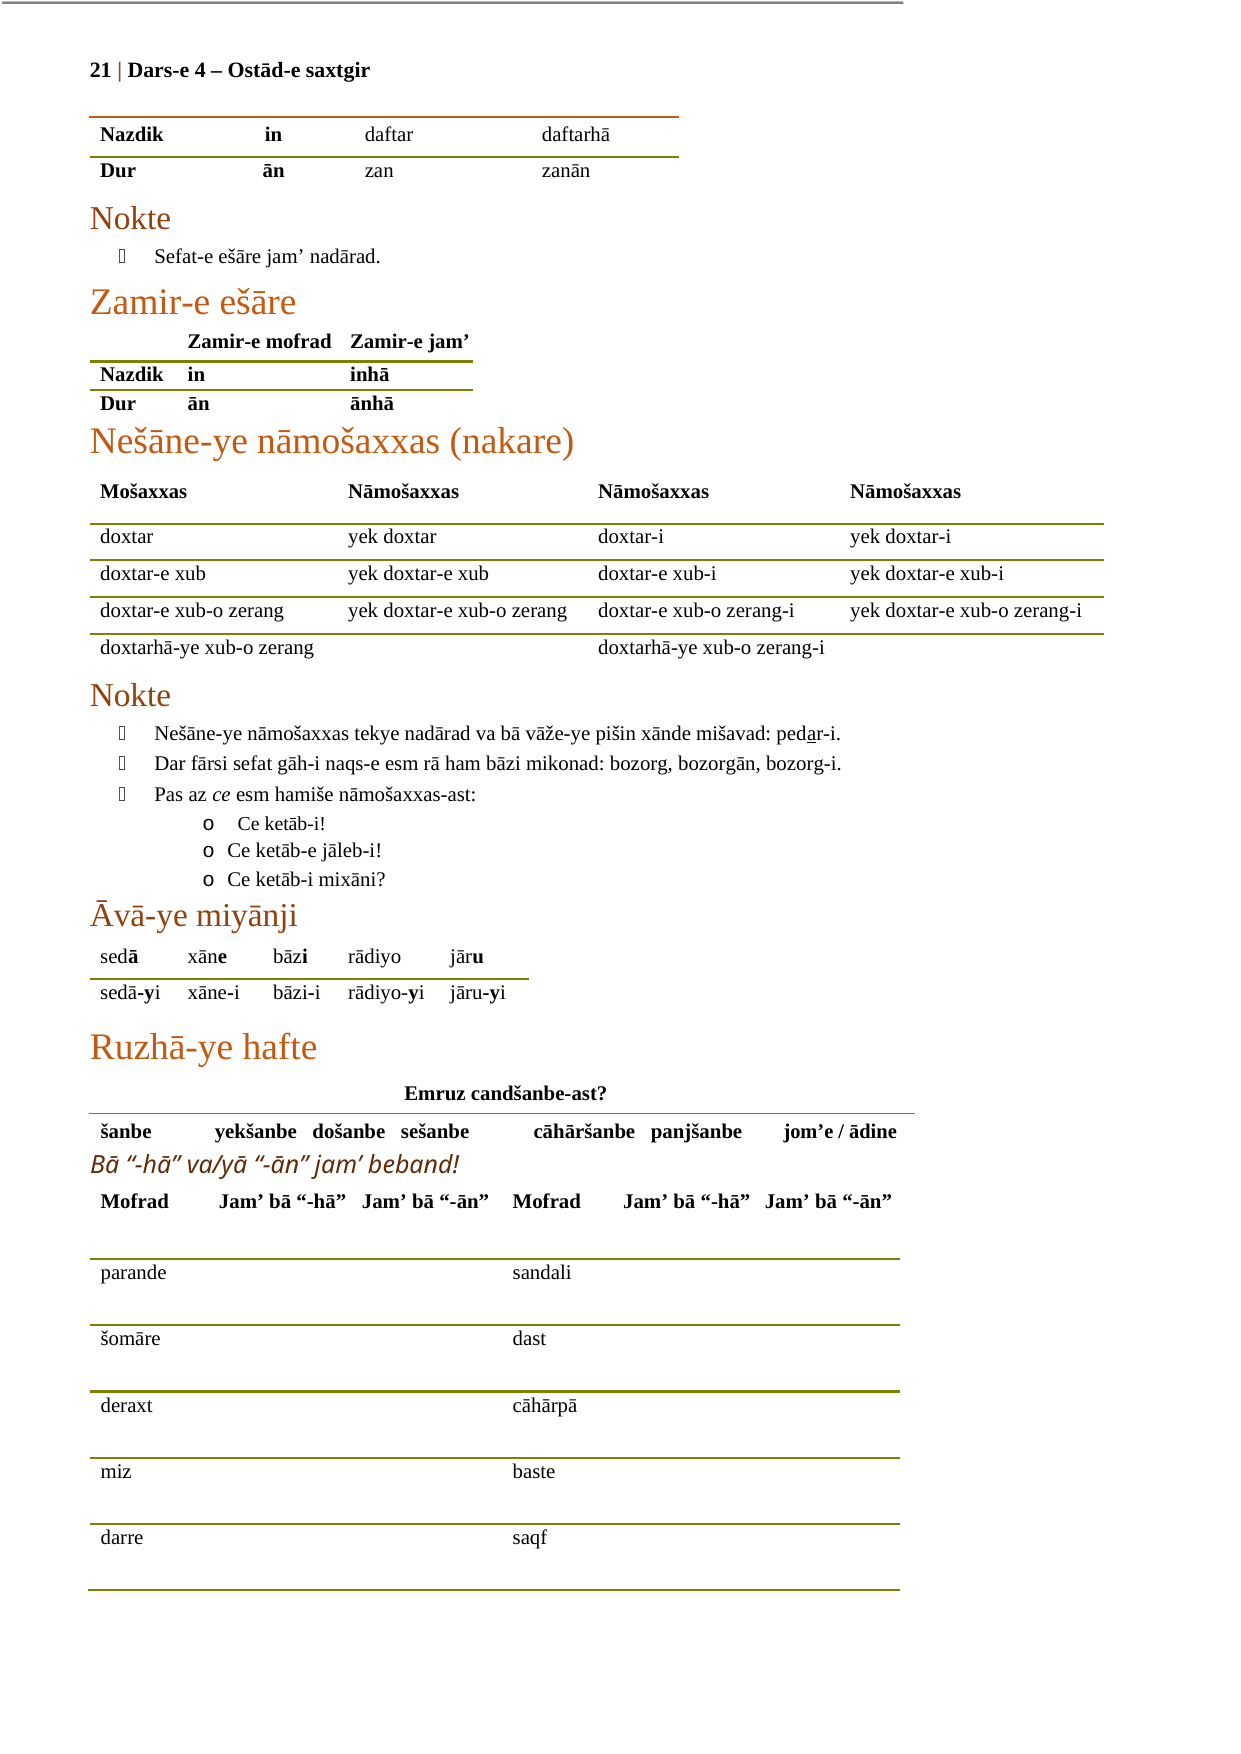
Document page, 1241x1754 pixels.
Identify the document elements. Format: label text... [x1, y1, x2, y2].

table_cell [194, 1326, 508, 1362]
table_cell in [188, 363, 335, 389]
table_cell [838, 554, 1104, 559]
text Āvā‐ye miyānji [89, 896, 1105, 934]
table_cell [435, 972, 529, 978]
table_cell [602, 1234, 758, 1258]
table_cell doxtar [90, 525, 187, 553]
table_cell [90, 517, 187, 522]
text Emruz candšanbe‐ast? [404, 1081, 1105, 1105]
table_cell [256, 972, 333, 978]
table_cell [602, 1296, 758, 1324]
table_cell doxtar‐i [590, 525, 837, 553]
table_header bāzi [256, 944, 333, 972]
table_cell [335, 517, 589, 522]
table_cell yek doxtar‐e xub‐o zerang‐i [838, 598, 1104, 627]
table_cell doxtarhā‐ye xub‐o zerang‐i [590, 635, 837, 664]
table_cell saqf [508, 1525, 602, 1560]
table_cell [325, 150, 479, 156]
table_header Zamir‐e mofrad [188, 329, 335, 357]
table_cell Mofrad [90, 1189, 194, 1233]
table_cell [90, 972, 175, 978]
table_cell [602, 1494, 758, 1523]
list Pas az ce esm hamiše nāmošaxxas‐ast: [118, 782, 1105, 806]
table_cell [758, 1234, 900, 1258]
table_cell [335, 590, 589, 596]
table_cell Nāmošaxxas [335, 480, 589, 517]
list Nešāne‐ye nāmošaxxas tekye nadārad va bā vāže‐ye pišin xānde mišavad: pedar‐i. [118, 721, 1105, 745]
text Nokte [89, 198, 1105, 237]
table_cell xāne‐i [175, 980, 256, 1009]
table_cell [473, 357, 589, 389]
table_cell [590, 517, 837, 522]
table_cell [508, 1362, 602, 1390]
table_cell [90, 1362, 194, 1390]
table_cell doxtar‐e xub‐o zerang‐i [590, 598, 837, 627]
table_cell [335, 627, 473, 633]
table_header xāne [175, 944, 256, 972]
table_cell [838, 389, 1104, 418]
table_cell doxtarhā‐ye xub‐o zerang [90, 635, 335, 664]
table_header Zamir‐e jam’ [335, 329, 589, 357]
table_cell parande [90, 1260, 194, 1296]
table_cell [838, 635, 1104, 664]
table_header daftarhā [479, 122, 679, 150]
table_cell doxtar‐e xub‐i [590, 561, 837, 590]
table_cell yek doxtar‐i [838, 525, 1104, 553]
table_cell ān [188, 391, 335, 418]
table_cell [194, 1459, 508, 1494]
table_cell darre [90, 1525, 194, 1560]
table_cell [175, 972, 256, 978]
table_header [90, 329, 187, 357]
table_cell [194, 1494, 508, 1523]
table_cell Jam’ bā “‐ān” [758, 1189, 900, 1233]
table_cell [194, 1362, 508, 1390]
table_header rādiyo [333, 944, 435, 972]
table_cell Nešāne‐ye nāmošaxxas (nakare) [90, 419, 589, 479]
table_cell [473, 627, 589, 633]
table_cell zanān [479, 158, 679, 187]
table_cell ān [210, 158, 325, 187]
table_cell [90, 150, 210, 156]
table_cell [602, 1459, 758, 1494]
table_cell [194, 1393, 508, 1428]
table_cell [508, 1234, 602, 1258]
table_header jom’e / ādine [758, 1119, 900, 1146]
table_cell zan [325, 158, 479, 187]
table_cell [758, 1362, 900, 1390]
table_cell [188, 480, 335, 517]
table_cell [590, 627, 837, 633]
table_cell [194, 1260, 508, 1296]
table_cell [90, 590, 335, 596]
table_cell [90, 1234, 194, 1258]
table_cell ānhā [335, 391, 473, 418]
table_cell yek doxtar‐e xub‐i [838, 561, 1104, 590]
table_cell baste [508, 1459, 602, 1494]
table_header Nazdik [90, 122, 210, 150]
table_cell [188, 525, 335, 553]
table_cell doxtar‐e xub‐o zerang [90, 598, 335, 627]
table_header daftar [325, 122, 479, 150]
table_cell yek doxtar‐e xub [335, 561, 589, 590]
table_cell [508, 1146, 602, 1189]
table_cell [602, 1525, 758, 1560]
table_cell [194, 1296, 508, 1324]
table_cell [758, 1560, 900, 1589]
table_cell [210, 150, 325, 156]
text [0, 0, 905, 6]
table_cell bāzi‐i [256, 980, 333, 1009]
table_cell cāhārpā [508, 1393, 602, 1428]
list Dar fārsi sefat gāh‐i naqs‐e esm rā ham bāzi mikonad: bozorg, bozorgān, bozorg‐i. [118, 751, 1105, 775]
text o Ce ketāb‐i! [202, 812, 1105, 837]
table_cell [194, 1428, 508, 1457]
table_cell [758, 1326, 900, 1362]
table_cell [602, 1560, 758, 1589]
table_cell sedā‐yi [90, 980, 175, 1009]
table_cell [90, 1296, 194, 1324]
table_cell Nāmošaxxas [838, 480, 1104, 517]
table_cell [90, 1560, 194, 1589]
text 21 | Dars‐e 4 – Ostād‐e saxtgir [89, 57, 1105, 82]
table_cell Jam’ bā “‐hā” Jam’ bā “‐ān” [194, 1189, 508, 1233]
table_cell [838, 627, 1104, 633]
table_cell yek doxtar [335, 525, 589, 553]
table_cell [508, 1560, 602, 1589]
table_cell [90, 554, 335, 559]
table_cell jāru‐yi [435, 980, 529, 1009]
table_cell [590, 554, 837, 559]
table_cell Dur [90, 158, 210, 187]
table_cell Dur [90, 391, 187, 418]
table_cell [590, 419, 837, 479]
table_cell yek doxtar‐e xub‐o zerang [335, 598, 589, 627]
list Sefat‐e ešāre jam’ nadārad. [118, 244, 1105, 268]
table_cell [590, 590, 837, 596]
table_cell [602, 1393, 758, 1428]
table_cell [590, 389, 837, 418]
table_cell [602, 1146, 758, 1189]
table_cell [838, 360, 1104, 389]
table_cell Mofrad [508, 1189, 602, 1233]
table_cell [838, 590, 1104, 596]
table_cell [508, 1428, 602, 1457]
table_cell [758, 1494, 900, 1523]
table_cell sandali [508, 1260, 602, 1296]
table_cell [188, 517, 335, 522]
table_header cāhāršanbe panjšanbe [508, 1119, 758, 1146]
table_cell [602, 1362, 758, 1390]
table_cell [758, 1146, 900, 1189]
table_cell Nazdik [90, 363, 187, 389]
table_cell [838, 517, 1104, 522]
table_cell [758, 1428, 900, 1457]
table_cell [333, 972, 435, 978]
table_cell [335, 635, 473, 664]
table_cell [758, 1459, 900, 1494]
table_cell [473, 389, 589, 418]
table_cell [758, 1260, 900, 1296]
table_cell [90, 1428, 194, 1457]
table_cell [479, 150, 679, 156]
table_cell Mošaxxas [90, 480, 187, 517]
table_cell [90, 1494, 194, 1523]
table_header šanbe [90, 1119, 194, 1146]
table_cell [508, 1296, 602, 1324]
table_cell [838, 419, 1104, 479]
table_cell [194, 1525, 508, 1560]
table_cell [335, 554, 589, 559]
table_cell rādiyo‐yi [333, 980, 435, 1009]
text Ruzhā‐ye hafte [89, 1024, 1105, 1067]
text Zamir‐e ešāre [89, 279, 1105, 322]
table_cell [590, 360, 837, 389]
table_cell [758, 1393, 900, 1428]
table_cell Jam’ bā “‐hā” [602, 1189, 758, 1233]
table_header yekšanbe došanbe sešanbe [194, 1119, 508, 1146]
table_cell [473, 635, 589, 664]
table_cell Nāmošaxxas [590, 480, 837, 517]
table_cell [508, 1494, 602, 1523]
table_cell dast [508, 1326, 602, 1362]
table_header sedā [90, 944, 175, 972]
table_cell [602, 1260, 758, 1296]
table_cell [602, 1326, 758, 1362]
table_cell [758, 1525, 900, 1560]
table_cell miz [90, 1459, 194, 1494]
table_header [838, 329, 1104, 357]
table_header in [210, 122, 325, 150]
table_cell [194, 1560, 508, 1589]
table_cell šomāre [90, 1326, 194, 1362]
table_header jāru [435, 944, 529, 972]
table_cell inhā [335, 363, 473, 389]
table_cell Bā “‐hā” va/yā “‐ān” jam’ beband! [90, 1146, 508, 1189]
table_cell doxtar‐e xub [90, 561, 335, 590]
table_cell [194, 1234, 508, 1258]
table_cell deraxt [90, 1393, 194, 1428]
table_cell [90, 627, 335, 633]
table_cell [758, 1296, 900, 1324]
table_cell [602, 1428, 758, 1457]
text Nokte [89, 676, 1105, 714]
text o Ce ketāb‐e jāleb‐i! o Ce ketāb‐i mixāni? [202, 838, 394, 893]
table_header [590, 329, 837, 357]
